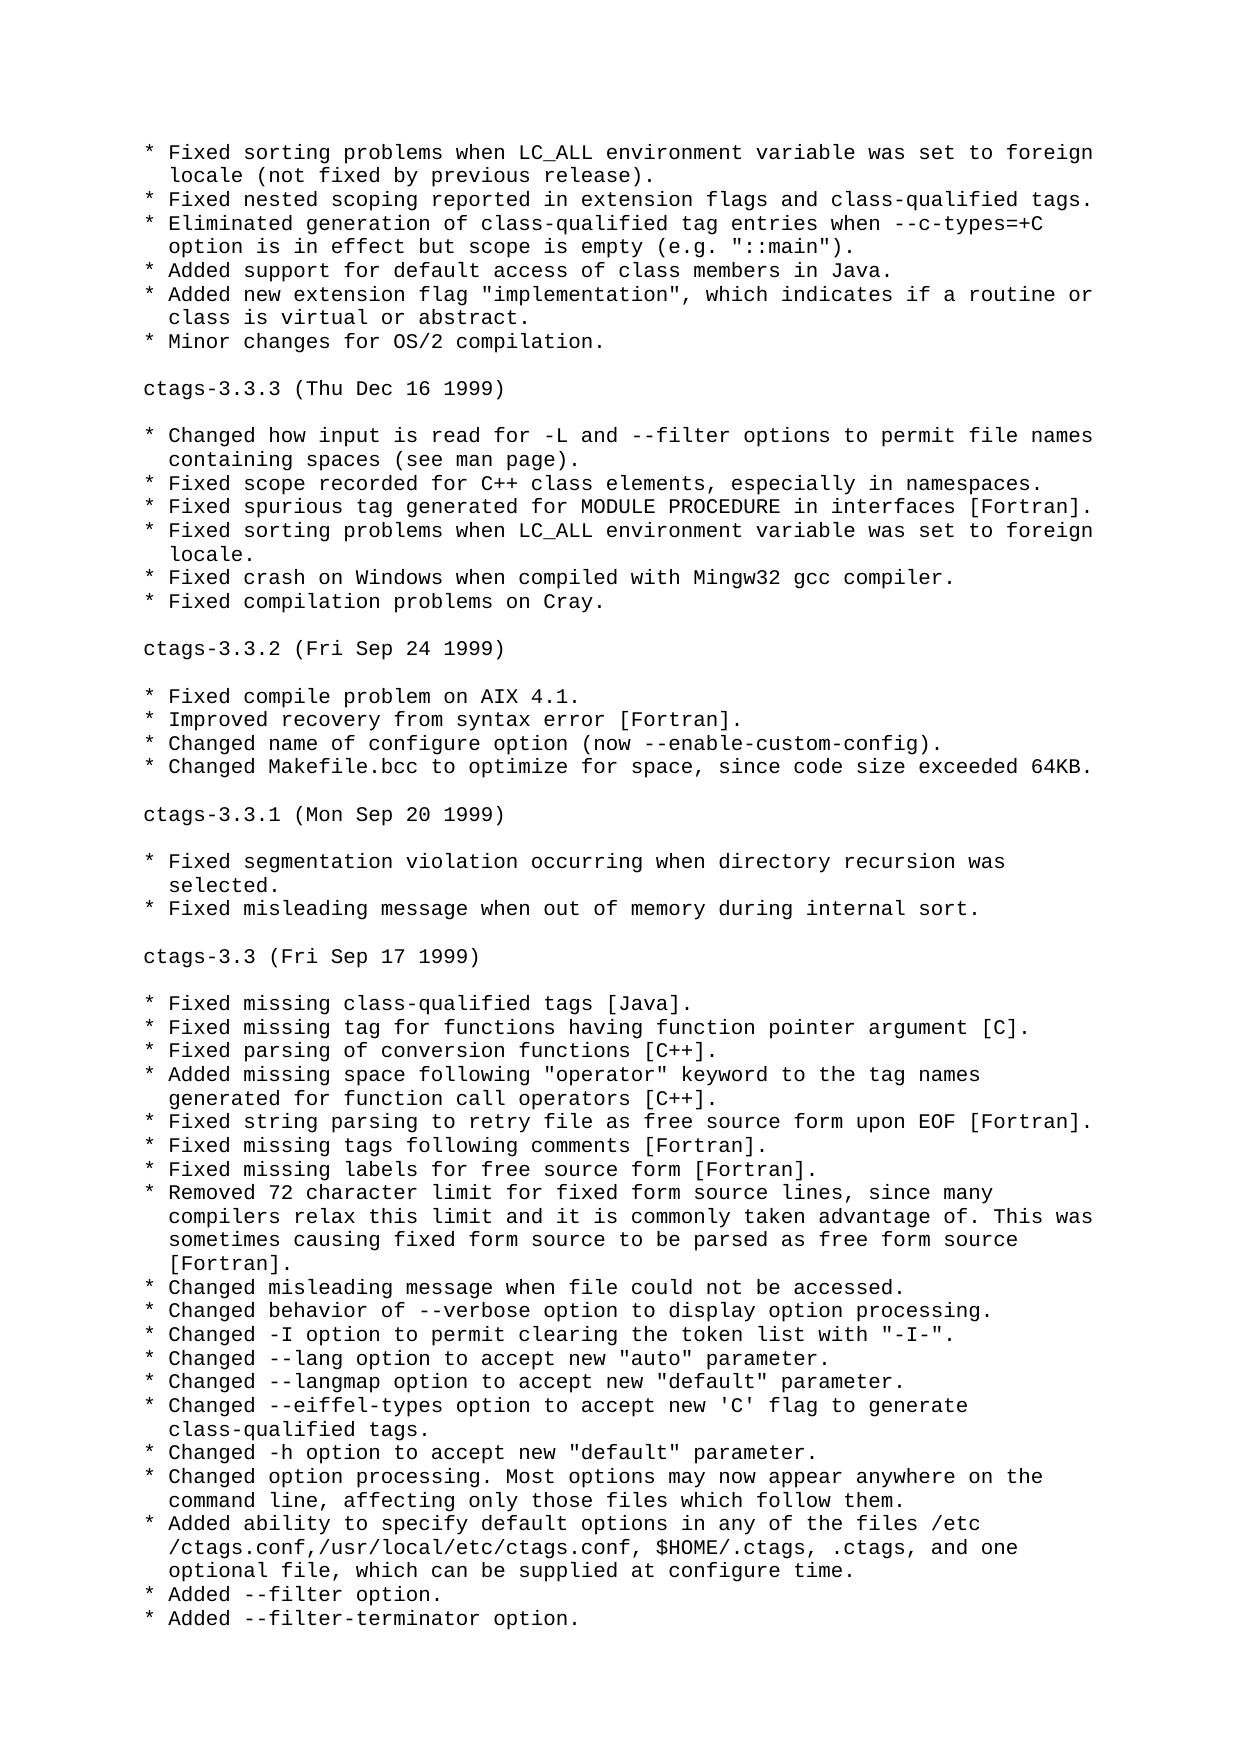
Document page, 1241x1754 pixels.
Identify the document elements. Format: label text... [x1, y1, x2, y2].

text * Eliminated generation of class-qualified tag entries when --c-types=+C [118, 213, 1122, 236]
text containing spaces (see man page). [118, 449, 1122, 473]
text * Changed option processing. Most options may now appear anywhere on the [118, 1466, 1122, 1489]
text * Added missing space following "operator" keyword to the tag names [118, 1064, 1122, 1088]
text * Minor changes for OS/2 compilation. [118, 331, 1122, 354]
text * Fixed missing tag for functions having function pointer argument [C]. [118, 1017, 1122, 1040]
text * Fixed missing labels for free source form [Fortran]. [118, 1158, 1122, 1182]
text * Fixed crash on Windows when compiled with Mingw32 gcc compiler. [118, 567, 1122, 591]
text ctags-3.3 (Fri Sep 17 1999) [118, 946, 1122, 969]
text locale. [118, 544, 1122, 567]
text * Fixed sorting problems when LC_ALL environment variable was set to foreign [118, 142, 1122, 165]
text * Added new extension flag "implementation", which indicates if a routine or [118, 284, 1122, 307]
text * Fixed scope recorded for C++ class elements, especially in namespaces. [118, 473, 1122, 496]
text * Added --filter-terminator option. [118, 1608, 1122, 1631]
text * Changed how input is read for -L and --filter options to permit file names [118, 426, 1122, 449]
text * Changed --eiffel-types option to accept new 'C' flag to generate [118, 1395, 1122, 1419]
text /ctags.conf,/usr/local/etc/ctags.conf, $HOME/.ctags, .ctags, and one [118, 1537, 1122, 1561]
text * Fixed parsing of conversion functions [C++]. [118, 1040, 1122, 1064]
text * Fixed compilation problems on Cray. [118, 591, 1122, 615]
text * Fixed spurious tag generated for MODULE PROCEDURE in interfaces [Fortran]. [118, 496, 1122, 520]
text * Added support for default access of class members in Java. [118, 260, 1122, 284]
text optional file, which can be supplied at configure time. [118, 1561, 1122, 1584]
text * Changed Makefile.bcc to optimize for space, since code size exceeded 64KB. [118, 757, 1122, 780]
text * Added --filter option. [118, 1584, 1122, 1608]
text * Fixed sorting problems when LC_ALL environment variable was set to foreign [118, 520, 1122, 544]
text generated for function call operators [C++]. [118, 1088, 1122, 1111]
text [Fortran]. [118, 1253, 1122, 1277]
text ctags-3.3.2 (Fri Sep 24 1999) [118, 638, 1122, 662]
text ctags-3.3.1 (Mon Sep 20 1999) [118, 804, 1122, 827]
text selected. [118, 875, 1122, 898]
text * Changed --langmap option to accept new "default" parameter. [118, 1371, 1122, 1395]
text compilers relax this limit and it is commonly taken advantage of. This was [118, 1206, 1122, 1229]
text * Fixed compile problem on AIX 4.1. [118, 686, 1122, 709]
text * Fixed misleading message when out of memory during internal sort. [118, 898, 1122, 922]
text * Changed misleading message when file could not be accessed. [118, 1277, 1122, 1300]
text * Changed --lang option to accept new "auto" parameter. [118, 1348, 1122, 1371]
text * Fixed missing class-qualified tags [Java]. [118, 993, 1122, 1017]
text locale (not fixed by previous release). [118, 165, 1122, 189]
text * Fixed nested scoping reported in extension flags and class-qualified tags. [118, 189, 1122, 213]
text ctags-3.3.3 (Thu Dec 16 1999) [118, 378, 1122, 402]
text * Improved recovery from syntax error [Fortran]. [118, 709, 1122, 733]
text * Changed -h option to accept new "default" parameter. [118, 1442, 1122, 1466]
text * Added ability to specify default options in any of the files /etc [118, 1513, 1122, 1537]
text sometimes causing fixed form source to be parsed as free form source [118, 1229, 1122, 1253]
text * Changed behavior of --verbose option to display option processing. [118, 1300, 1122, 1324]
text class is virtual or abstract. [118, 307, 1122, 331]
text option is in effect but scope is empty (e.g. "::main"). [118, 236, 1122, 260]
text * Fixed string parsing to retry file as free source form upon EOF [Fortran]. [118, 1111, 1122, 1135]
text * Changed -I option to permit clearing the token list with "-I-". [118, 1324, 1122, 1348]
text * Fixed missing tags following comments [Fortran]. [118, 1135, 1122, 1158]
text * Fixed segmentation violation occurring when directory recursion was [118, 851, 1122, 875]
text * Changed name of configure option (now --enable-custom-config). [118, 733, 1122, 757]
text class-qualified tags. [118, 1419, 1122, 1442]
text command line, affecting only those files which follow them. [118, 1489, 1122, 1513]
text * Removed 72 character limit for fixed form source lines, since many [118, 1182, 1122, 1206]
